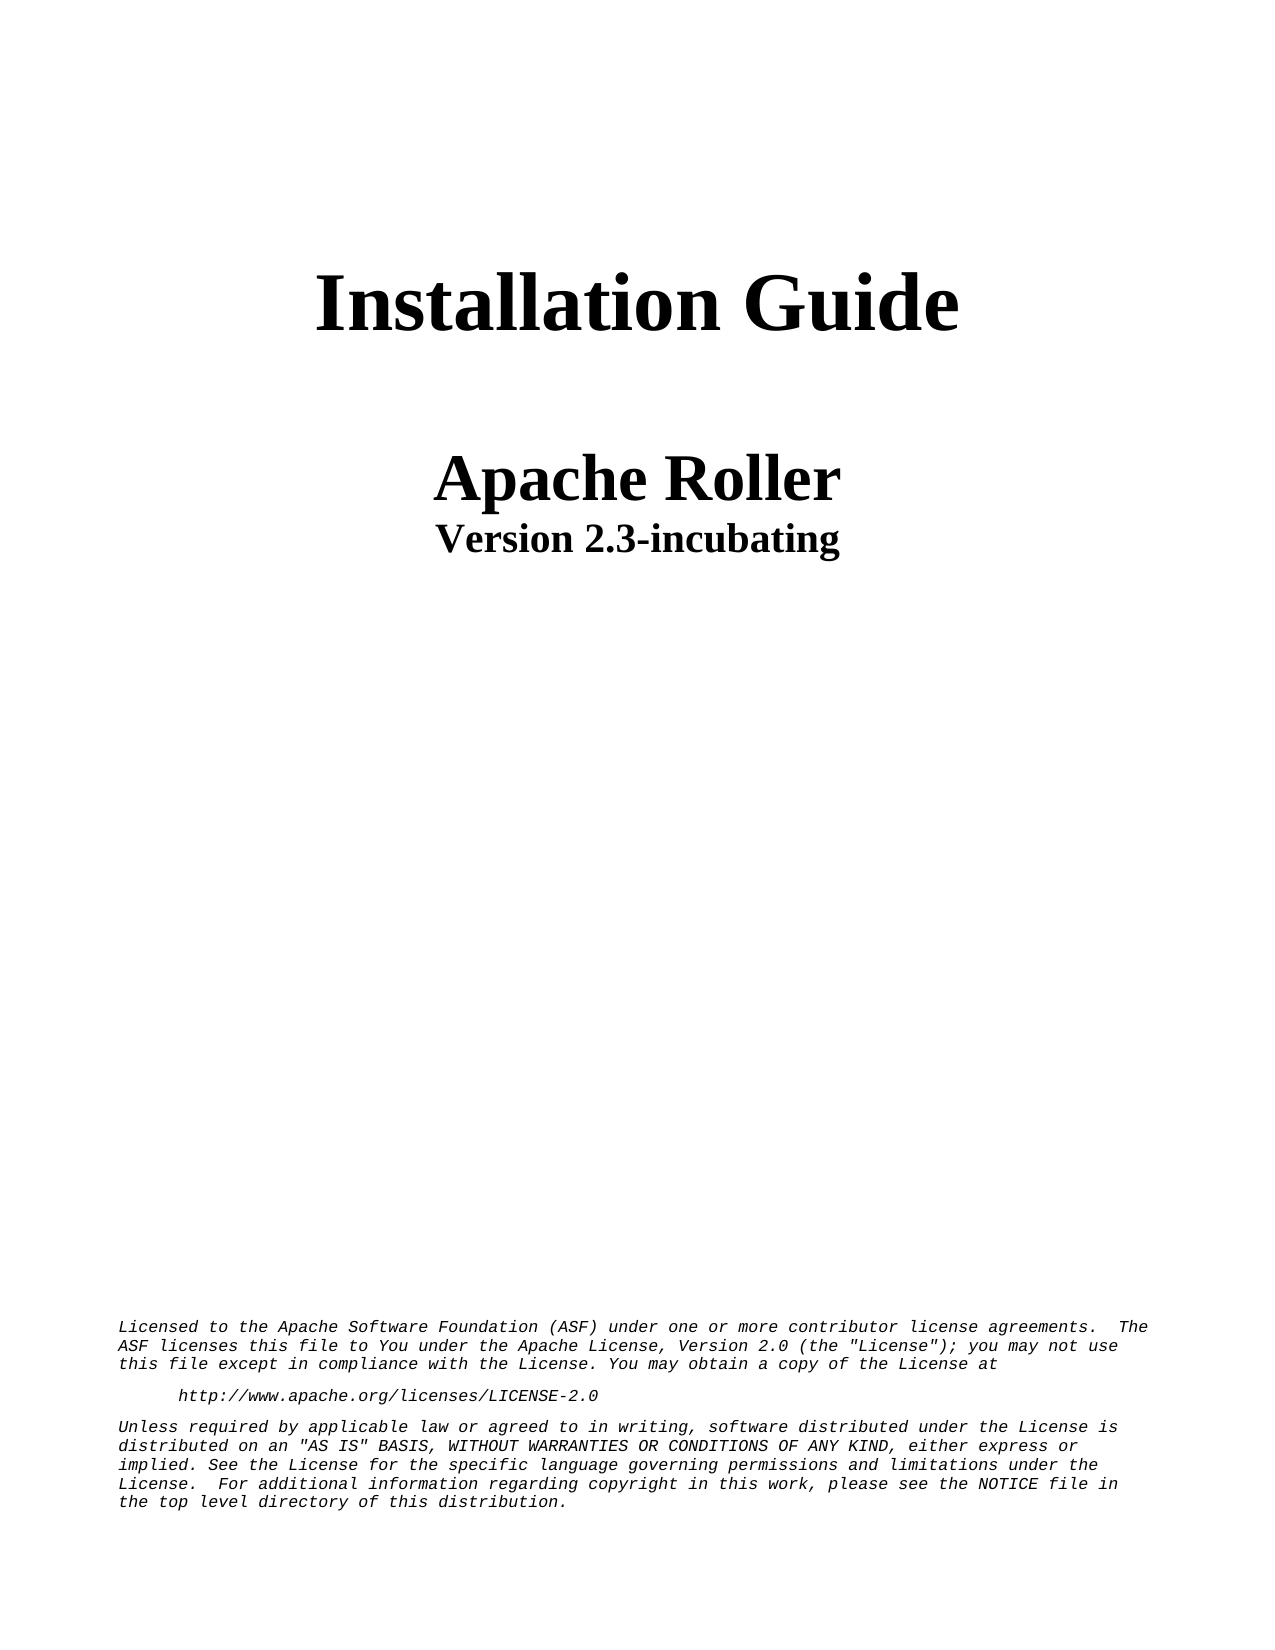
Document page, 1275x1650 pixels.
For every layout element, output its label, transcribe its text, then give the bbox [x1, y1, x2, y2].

text http://www.apache.org/licenses/LICENSE-2.0 [118, 1387, 1157, 1406]
text Apache Roller [118, 441, 1157, 515]
text Version 2.3-incubating [118, 515, 1157, 561]
text Unless required by applicable law or agreed to in writing, software distributed under the License is distributed on an "AS IS" BASIS, WITHOUT WARRANTIES OR CONDITIONS OF ANY KIND, either express or implied. See the License for the specific language governing permissions and limitations under the License. For additional information regarding copyright in this work, please see the NOTICE file in the top level directory of this distribution. [118, 1419, 1157, 1513]
text Licensed to the Apache Software Foundation (ASF) under one or more contributor license agreements. The ASF licenses this file to You under the Apache License, Version 2.0 (the "License"); you may not use this file except in compliance with the License. You may obtain a copy of the License at [118, 1318, 1157, 1375]
text Installation Guide [118, 257, 1157, 349]
